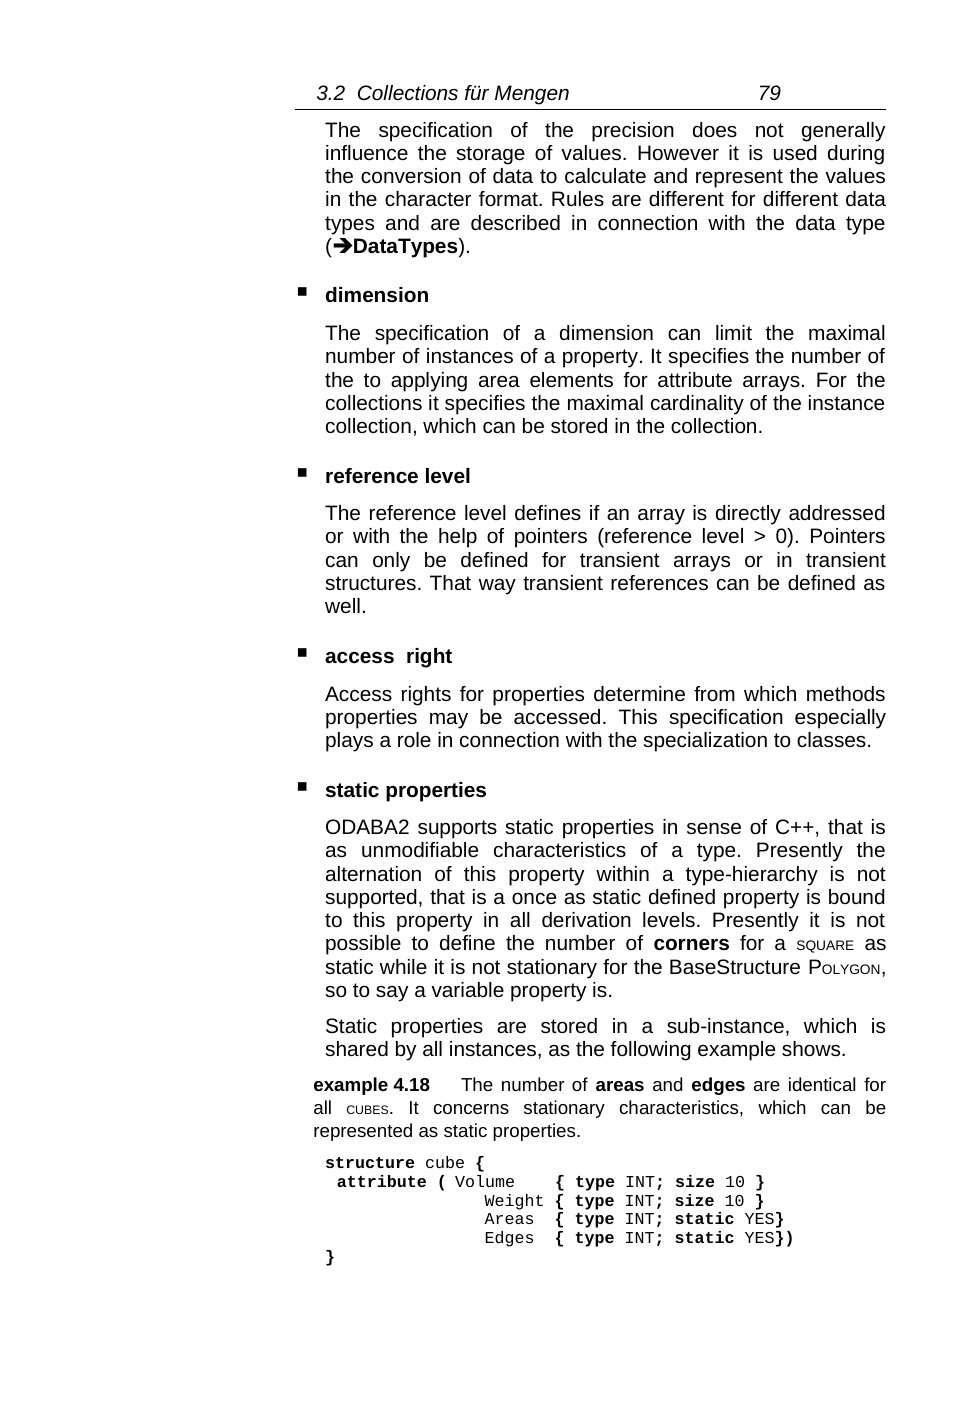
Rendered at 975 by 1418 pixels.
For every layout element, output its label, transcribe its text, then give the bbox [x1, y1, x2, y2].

text attribute ( Volume { type INT; size 10 } [325, 1173, 886, 1192]
text The reference level defines if an array is directly addressed or with the help of pointers (reference level > 0). Pointers can only be defined for transient arrays or in transient structures. That way transient references can be defined as well. [325, 502, 886, 618]
list reference level [295, 463, 886, 489]
text The specification of the precision does not generally influence the storage of values. However it is used during the conversion of data to calculate and represent the values in the character format. Rules are different for different data types and are described in connection with the data type (DataTypes). [325, 118, 886, 258]
text ODABA2 supports static properties in sense of C++, that is as unmodifiable characteristics of a type. Presently the alternation of this property within a type-hierarchy is not supported, that is a once as static defined property is bound to this property in all derivation levels. Presently it is not possible to define the number of corners for a square as static while it is not stationary for the BaseStructure Polygon, so to say a variable property is. [325, 816, 886, 1002]
text Access rights for properties determine from which methods properties may be accessed. This specification especially plays a role in connection with the specialization to classes. [325, 682, 886, 752]
text Static properties are stored in a sub-instance, which is shared by all instances, as the following example shows. [325, 1014, 886, 1061]
list static properties [295, 777, 886, 803]
text Edges { type INT; static YES}) [325, 1230, 945, 1249]
text example 4.18 The number of areas and edges are identical for all cubes. It concerns stationary characteristics, which can be represented as static properties. [313, 1073, 886, 1142]
list dimension [295, 283, 886, 309]
text Areas { type INT; static YES} [325, 1211, 886, 1230]
text The specification of a dimension can limit the maximal number of instances of a property. It specifies the number of the to applying area elements for attribute arrays. For the collections it specifies the maximal cardinality of the instance collection, which can be stored in the collection. [325, 322, 886, 438]
text structure cube { [325, 1154, 886, 1173]
text } [325, 1249, 886, 1267]
list access right [295, 643, 886, 669]
text Weight { type INT; size 10 } [325, 1192, 886, 1211]
